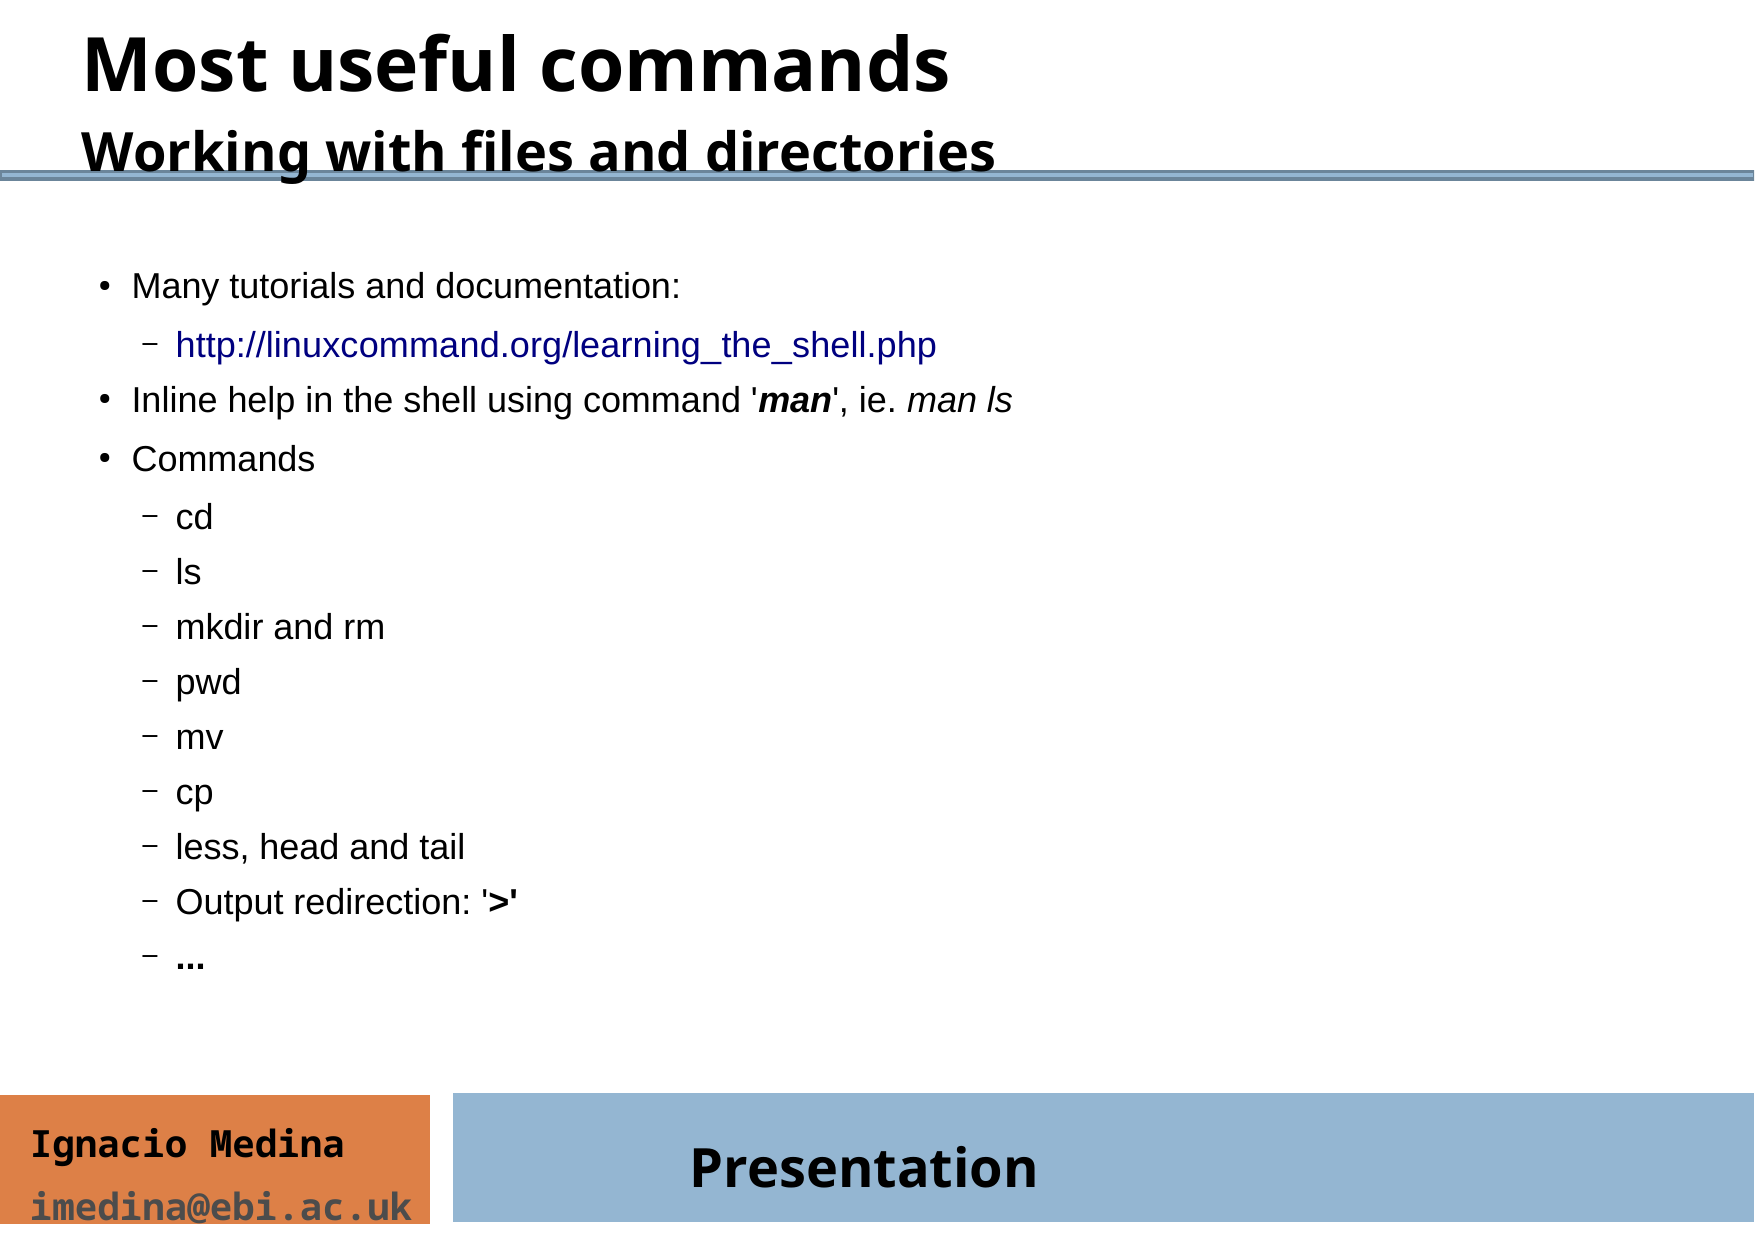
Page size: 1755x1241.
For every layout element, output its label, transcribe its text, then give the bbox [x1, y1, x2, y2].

list Many tutorials and documentation: http://linuxcommand.org/learning_the_shell.php Inline help in the shell using command 'man', ie. man ls Commands cd ls mkdir and rm pwd mv cp less, head and tail Output redirection: '>' ... [87, 266, 1632, 986]
text_box [305, 171, 1754, 179]
text_box [0, 171, 299, 179]
text_box Most useful commands Working with files and directories [67, 3, 1688, 169]
text_box Presentation [675, 1122, 1726, 1201]
text_box Ignacio Medina imedina@ebi.ac.uk [15, 1110, 436, 1224]
